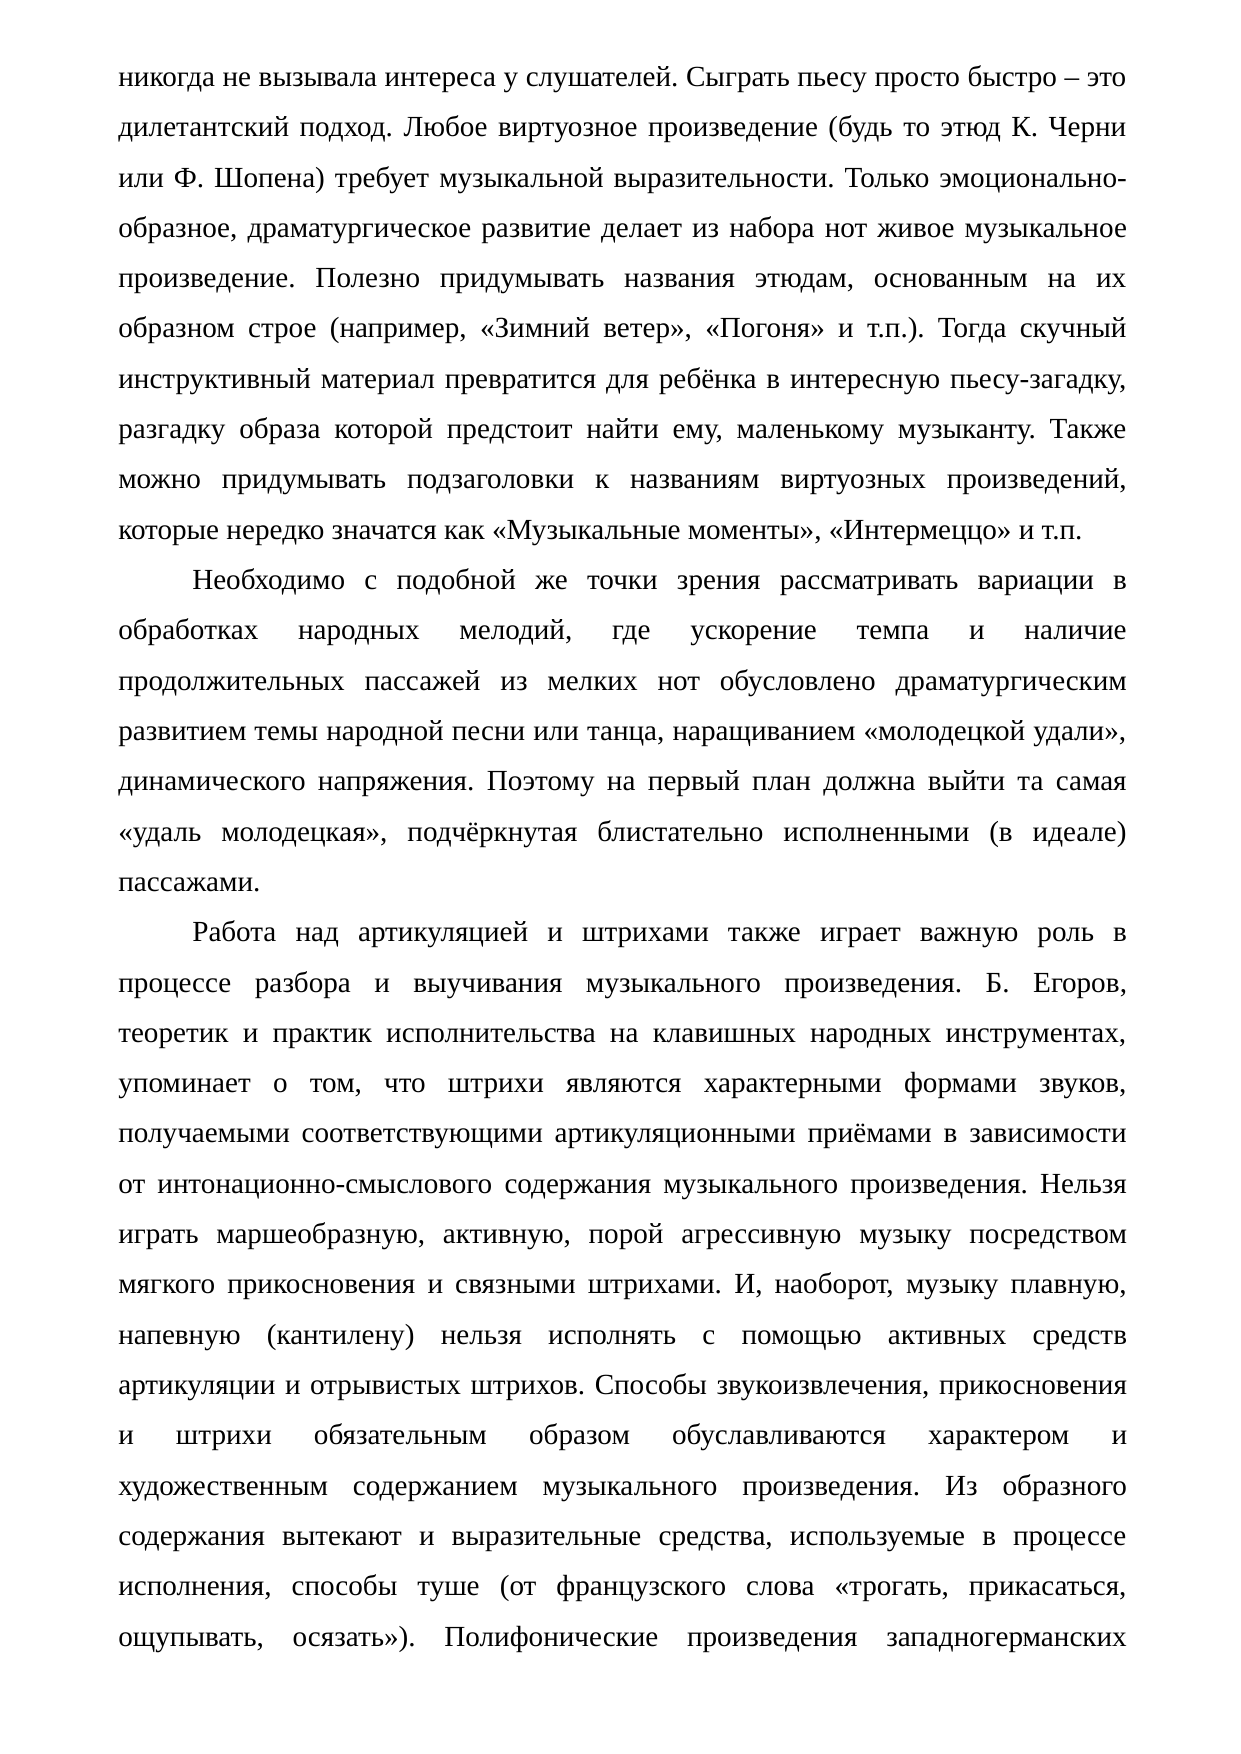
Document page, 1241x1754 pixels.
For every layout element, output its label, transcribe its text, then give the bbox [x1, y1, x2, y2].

text никогда не вызывала интереса у слушателей. Сыграть пьесу просто быстро – это дилетантский подход. Любое виртуозное произведение (будь то этюд К. Черни или Ф. Шопена) требует музыкальной выразительности. Только эмоционально-образное, драматургическое развитие делает из набора нот живое музыкальное произведение. Полезно придумывать названия этюдам, основанным на их образном строе (например, «Зимний ветер», «Погоня» и т.п.). Тогда скучный инструктивный материал превратится для ребёнка в интересную пьесу-загадку, разгадку образа которой предстоит найти ему, маленькому музыканту. Также можно придумывать подзаголовки к названиям виртуозных произведений, которые нередко значатся как «Музыкальные моменты», «Интермеццо» и т.п. [118, 59, 1128, 545]
text Работа над артикуляцией и штрихами также играет важную роль в процессе разбора и выучивания музыкального произведения. Б. Егоров, теоретик и практик исполнительства на клавишных народных инструментах, упоминает о том, что штрихи являются характерными формами звуков, получаемыми соответствующими артикуляционными приёмами в зависимости от интонационно-смыслового содержания музыкального произведения. Нельзя играть маршеобразную, активную, порой агрессивную музыку посредством мягкого прикосновения и связными штрихами. И, наоборот, музыку плавную, напевную (кантилену) нельзя исполнять с помощью активных средств артикуляции и отрывистых штрихов. Способы звукоизвлечения, прикосновения и штрихи обязательным образом обуславливаются характером и художественным содержанием музыкального произведения. Из образного содержания вытекают и выразительные средства, используемые в процессе исполнения, способы туше (от французского слова «трогать, прикасаться, ощупывать, осязать»). Полифонические произведения западногерманских [118, 914, 1128, 1652]
text Необходимо с подобной же точки зрения рассматривать вариации в обработках народных мелодий, где ускорение темпа и наличие продолжительных пассажей из мелких нот обусловлено драматургическим развитием темы народной песни или танца, наращиванием «молодецкой удали», динамического напряжения. Поэтому на первый план должна выйти та самая «удаль молодецкая», подчёркнутая блистательно исполненными (в идеале) пассажами. [118, 562, 1128, 898]
